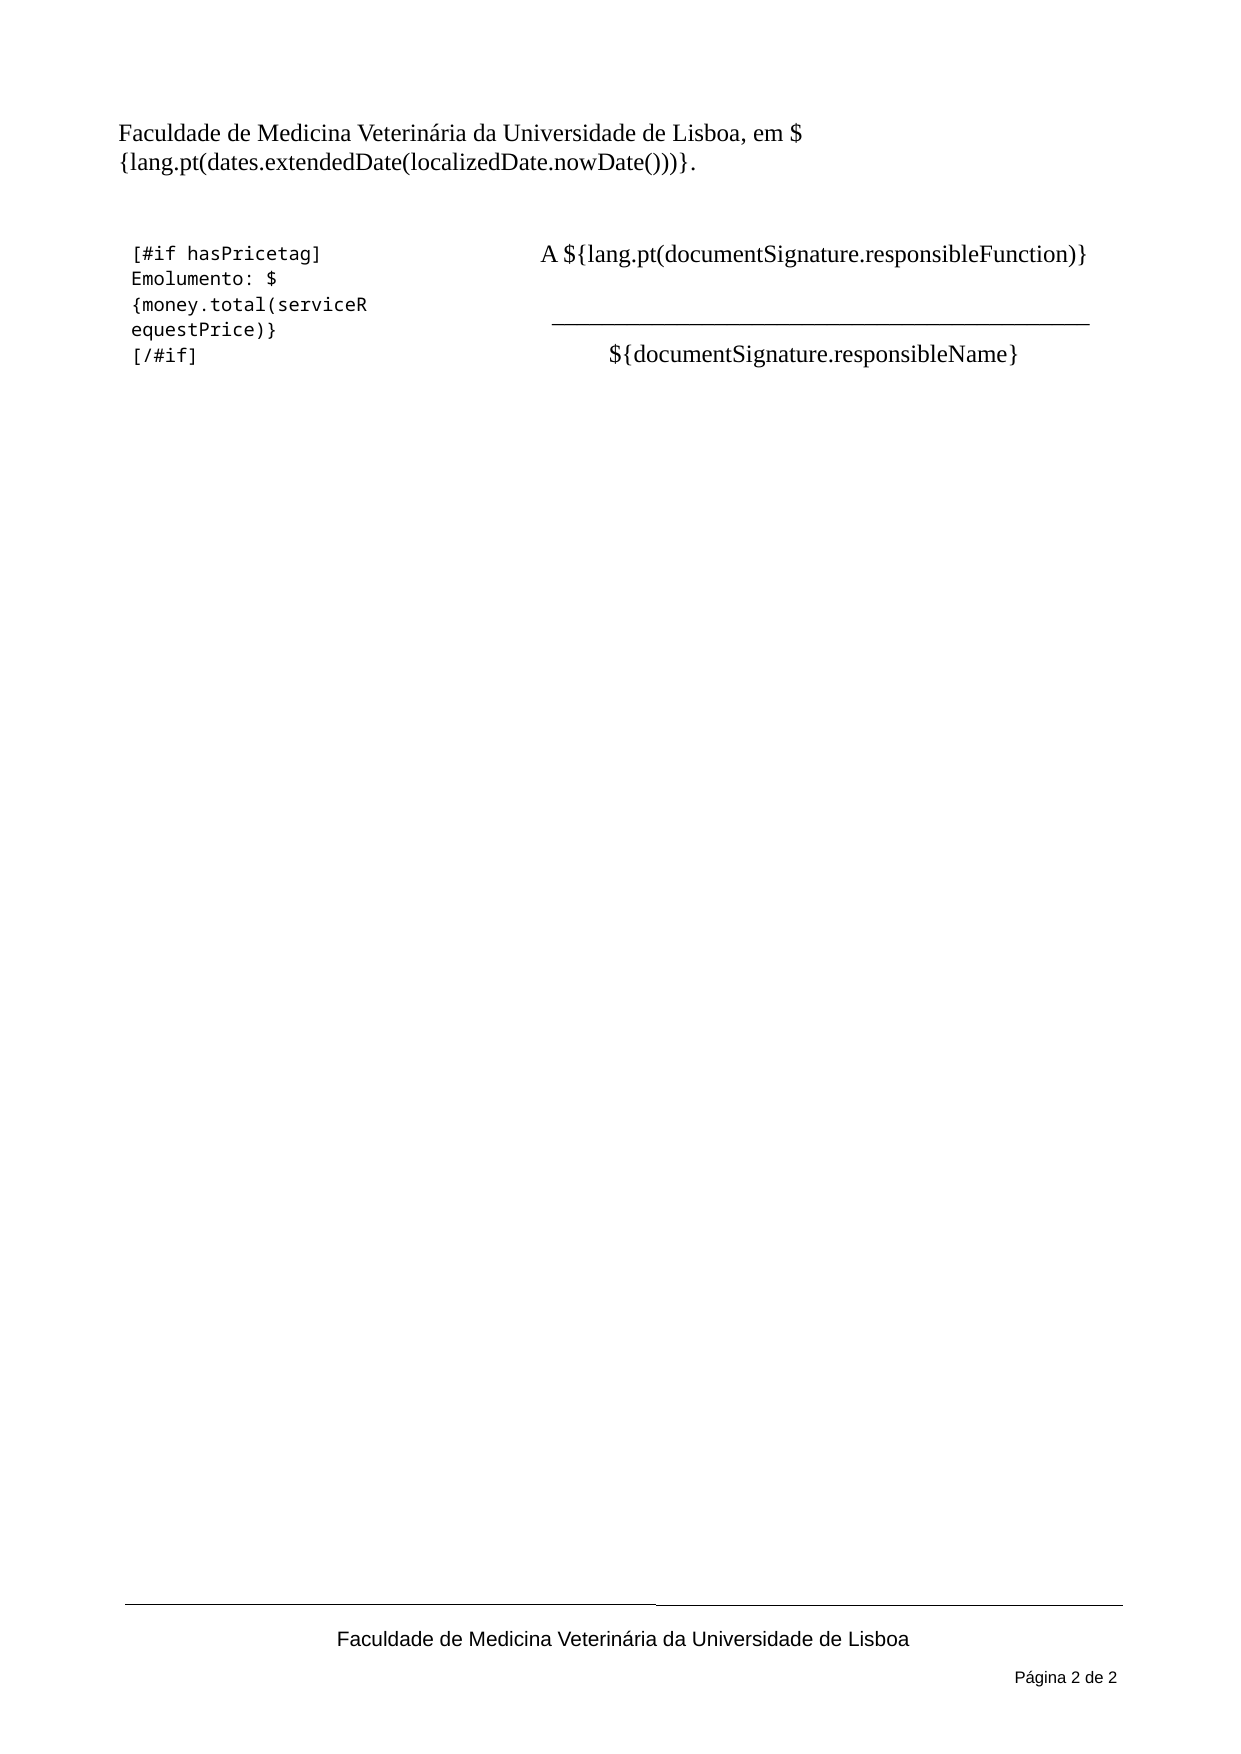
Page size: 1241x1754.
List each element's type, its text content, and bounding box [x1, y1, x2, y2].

text Faculdade de Medicina Veterinária da Universidade de Lisboa, em ${lang.pt(dates.extendedDate(localizedDate.nowDate()))}. [118, 118, 1122, 176]
table_header [#if hasPricetag] Emolumento: ${money.total(serviceRequestPrice)} [/#if] [125, 233, 519, 373]
table_cell ___________________________________________ [519, 273, 1110, 333]
table_cell ${documentSignature.responsibleName} [519, 333, 1110, 373]
table_header A ${lang.pt(documentSignature.responsibleFunction)} [519, 233, 1110, 273]
